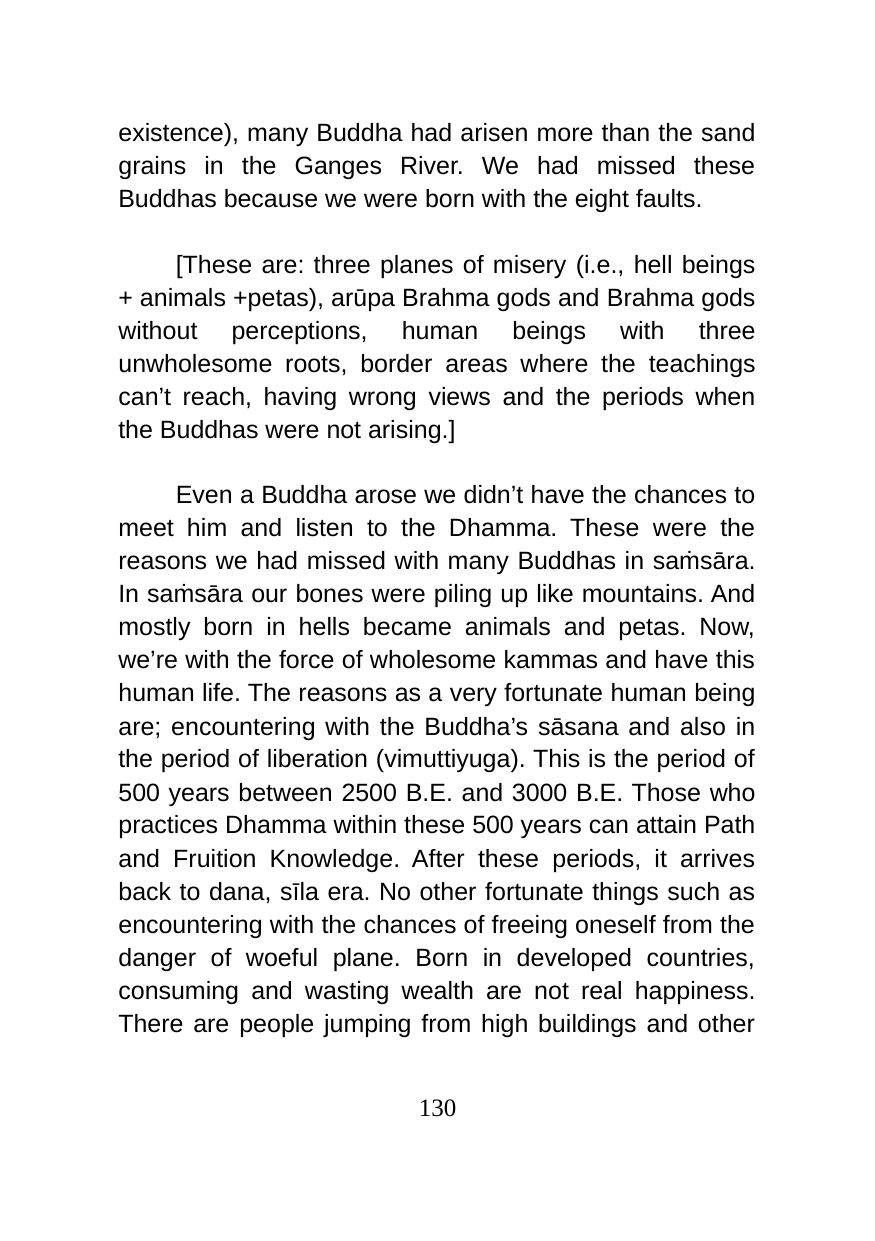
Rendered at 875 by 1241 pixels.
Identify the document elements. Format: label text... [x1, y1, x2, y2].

text existence), many Buddha had arisen more than the sand grains in the Ganges River. We had missed these Buddhas because we were born with the eight faults. [118, 118, 756, 213]
text Even a Buddha arose we didn’t have the chances to meet him and listen to the Dhamma. These were the reasons we had missed with many Buddhas in saṁsāra. In saṁsāra our bones were piling up like mountains. And mostly born in hells became animals and petas. Now, we’re with the force of wholesome kammas and have this human life. The reasons as a very fortunate human being are; encountering with the Buddha’s sāsana and also in the period of liberation (vimuttiyuga). This is the period of 500 years between 2500 B.E. and 3000 B.E. Those who practices Dhamma within these 500 years can attain Path and Fruition Knowledge. After these periods, it arrives back to dana, sīla era. No other fortunate things such as encountering with the chances of freeing oneself from the danger of woeful plane. Born in developed countries, consuming and wasting wealth are not real happiness. There are people jumping from high buildings and other [118, 480, 756, 1037]
text [These are: three planes of misery (i.e., hell beings + animals +petas), arūpa Brahma gods and Brahma gods without perceptions, human beings with three unwholesome roots, border areas where the teachings can’t reach, having wrong views and the periods when the Buddhas were not arising.] [118, 250, 756, 443]
